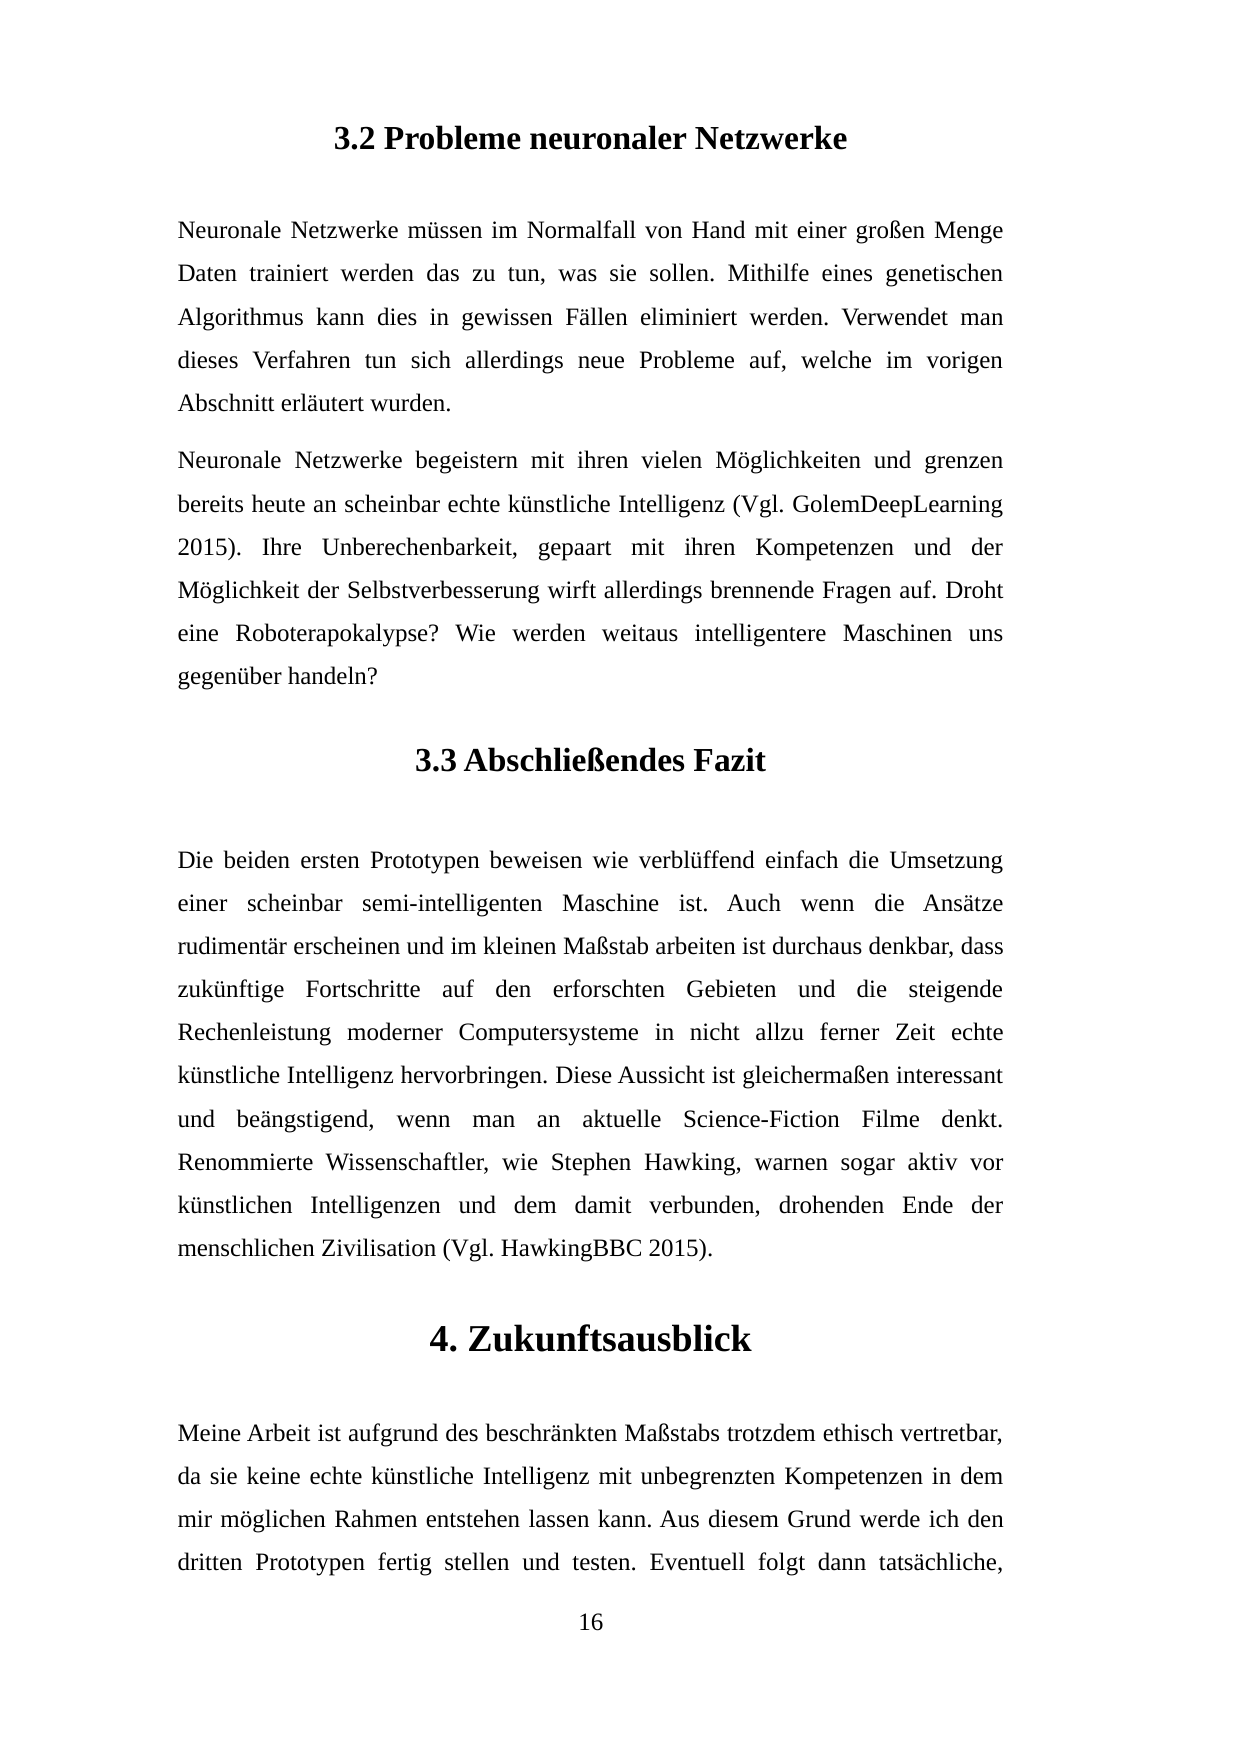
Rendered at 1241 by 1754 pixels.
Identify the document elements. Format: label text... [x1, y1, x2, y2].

text Die beiden ersten Prototypen beweisen wie verblüffend einfach die Umsetzung einer scheinbar semi-intelligenten Maschine ist. Auch wenn die Ansätze rudimentär erscheinen und im kleinen Maßstab arbeiten ist durchaus denkbar, dass zukünftige Fortschritte auf den erforschten Gebieten und die steigende Rechenleistung moderner Computersysteme in nicht allzu ferner Zeit echte künstliche Intelligenz hervorbringen. Diese Aussicht ist gleichermaßen interessant und beängstigend, wenn man an aktuelle Science-Fiction Filme denkt. Renommierte Wissenschaftler, wie Stephen Hawking, warnen sogar aktiv vor künstlichen Intelligenzen und dem damit verbunden, drohenden Ende der menschlichen Zivilisation (Vgl. HawkingBBC 2015). [177, 845, 1004, 1262]
text Neuronale Netzwerke begeistern mit ihren vielen Möglichkeiten und grenzen bereits heute an scheinbar echte künstliche Intelligenz (Vgl. GolemDeepLearning 2015). Ihre Unberechenbarkeit, gepaart mit ihren Kompetenzen und der Möglichkeit der Selbstverbesserung wirft allerdings brennende Fragen auf. Droht eine Roboterapokalypse? Wie werden weitaus intelligentere Maschinen uns gegenüber handeln? [177, 446, 1004, 690]
subtitle 3.2 Probleme neuronaler Netzwerke [177, 118, 1004, 157]
text Meine Arbeit ist aufgrund des beschränkten Maßstabs trotzdem ethisch vertretbar, da sie keine echte künstliche Intelligenz mit unbegrenzten Kompetenzen in dem mir möglichen Rahmen entstehen lassen kann. Aus diesem Grund werde ich den dritten Prototypen fertig stellen und testen. Eventuell folgt dann tatsächliche, [177, 1418, 1004, 1576]
subtitle 3.3 Abschließendes Fazit [177, 740, 1004, 778]
subtitle 4. Zukunftsausblick [177, 1316, 1004, 1359]
text Neuronale Netzwerke müssen im Normalfall von Hand mit einer großen Menge Daten trainiert werden das zu tun, was sie sollen. Mithilfe eines genetischen Algorithmus kann dies in gewissen Fällen eliminiert werden. Verwendet man dieses Verfahren tun sich allerdings neue Probleme auf, welche im vorigen Abschnitt erläutert wurden. [177, 215, 1004, 417]
